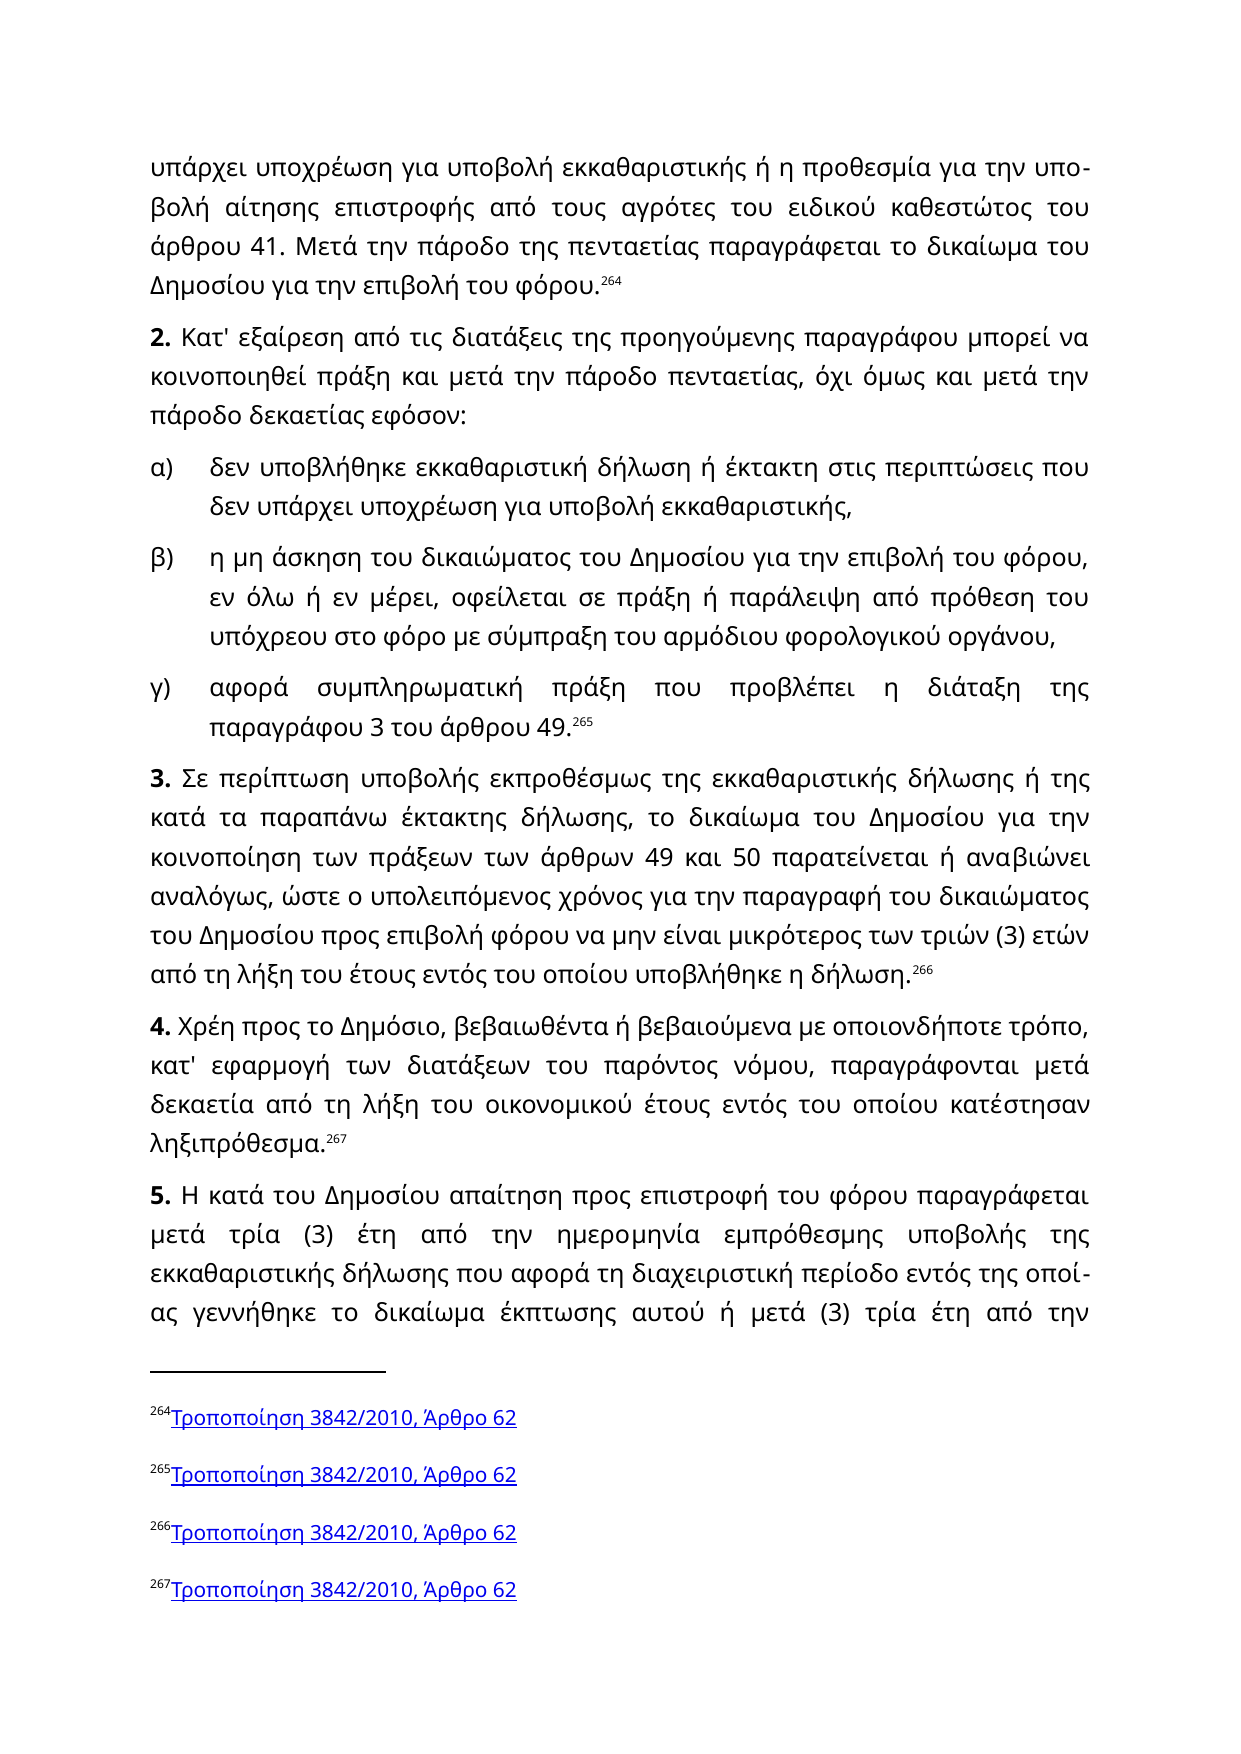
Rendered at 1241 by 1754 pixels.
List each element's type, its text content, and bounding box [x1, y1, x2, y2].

text Τροποποίηση 3842/2010, Άρθρο 62 [150, 1518, 1090, 1546]
text Τροποποίηση 3842/2010, Άρθρο 62 [150, 1576, 1090, 1604]
text Τροποποίηση 3842/2010, Άρθρο 62 [150, 1403, 1090, 1431]
list β) η μη άσκηση του δικαιώματος του Δημοσίου για την επιβολή του φόρου, εν όλω ή εν μέρει, οφείλεται σε πράξη ή παράλειψη από πρόθεση του υπόχρεου στο φό­ρο με σύμπραξη του αρμόδιου φορολογικού οργάνου, [150, 540, 1090, 652]
list γ) αφορά συμπληρωματική πράξη που προβλέπει η διάταξη της παραγράφου 3 του άρθρου 49. [150, 670, 1090, 743]
text 3. Σε περίπτωση υποβολής εκπροθέσμως της εκκαθα­ριστικής δήλωσης ή της κατά τα παραπάνω έκτακτης δή­λωσης, το δικαίωμα του Δημοσίου για την κοινοποίηση των πράξεων των άρθρων 49 και 50 παρατείνεται ή ανα­βιώνει αναλόγως, ώστε ο υπολειπόμενος χρόνος για την παραγραφή του δικαιώματος του Δημοσίου προς επιβο­λή φόρου να μην είναι μικρότερος των τριών (3) ετών α­πό τη λήξη του έτους εντός του οποίου υποβλήθηκε η δήλωση. [150, 761, 1090, 991]
text 2. Κατ' εξαίρεση από τις διατάξεις της προηγούμενης παραγράφου μπορεί να κοινοποιηθεί πράξη και μετά την πάροδο πενταετίας, όχι όμως και μετά την πάροδο δεκα­ετίας εφόσον: [150, 319, 1090, 432]
text 4. Χρέη προς το Δημόσιο, βεβαιωθέντα ή βεβαιούμενα με οποιονδήποτε τρόπο, κατ' εφαρμογή των διατάξεων του παρόντος νόμου, παραγράφονται μετά δεκαετία από τη λήξη του οικονομικού έτους εντός του οποίου κατέ­στησαν ληξιπρόθεσμα. [150, 1008, 1090, 1160]
list α) δεν υποβλήθηκε εκκαθαριστική δήλωση ή έκτακτη στις περιπτώσεις που δεν υπάρχει υποχρέωση για υπο­βολή εκκαθαριστικής, [150, 449, 1090, 522]
text υπάρχει υποχρέωση για υποβολή εκκαθαριστικής ή η προθεσμία για την υπο­βολή αίτησης επιστροφής από τους αγρότες του ειδικού καθεστώτος του άρθρου 41. Μετά την πάροδο της πε­νταετίας παραγράφεται το δικαίωμα του Δημοσίου για την επιβολή του φόρου. [150, 150, 1090, 302]
text Τροποποίηση 3842/2010, Άρθρο 62 [150, 1460, 1090, 1489]
text 5. Η κατά του Δημοσίου απαίτηση προς επιστροφή του φόρου παραγράφεται μετά τρία (3) έτη από την ημερο­μηνία εμπρόθεσμης υποβολής της εκκαθαριστικής δήλω­σης που αφορά τη διαχειριστική περίοδο εντός της οποί­ας γεννήθηκε το δικαίωμα έκπτωσης αυτού ή μετά (3) τρία έτη από την [150, 1177, 1090, 1329]
